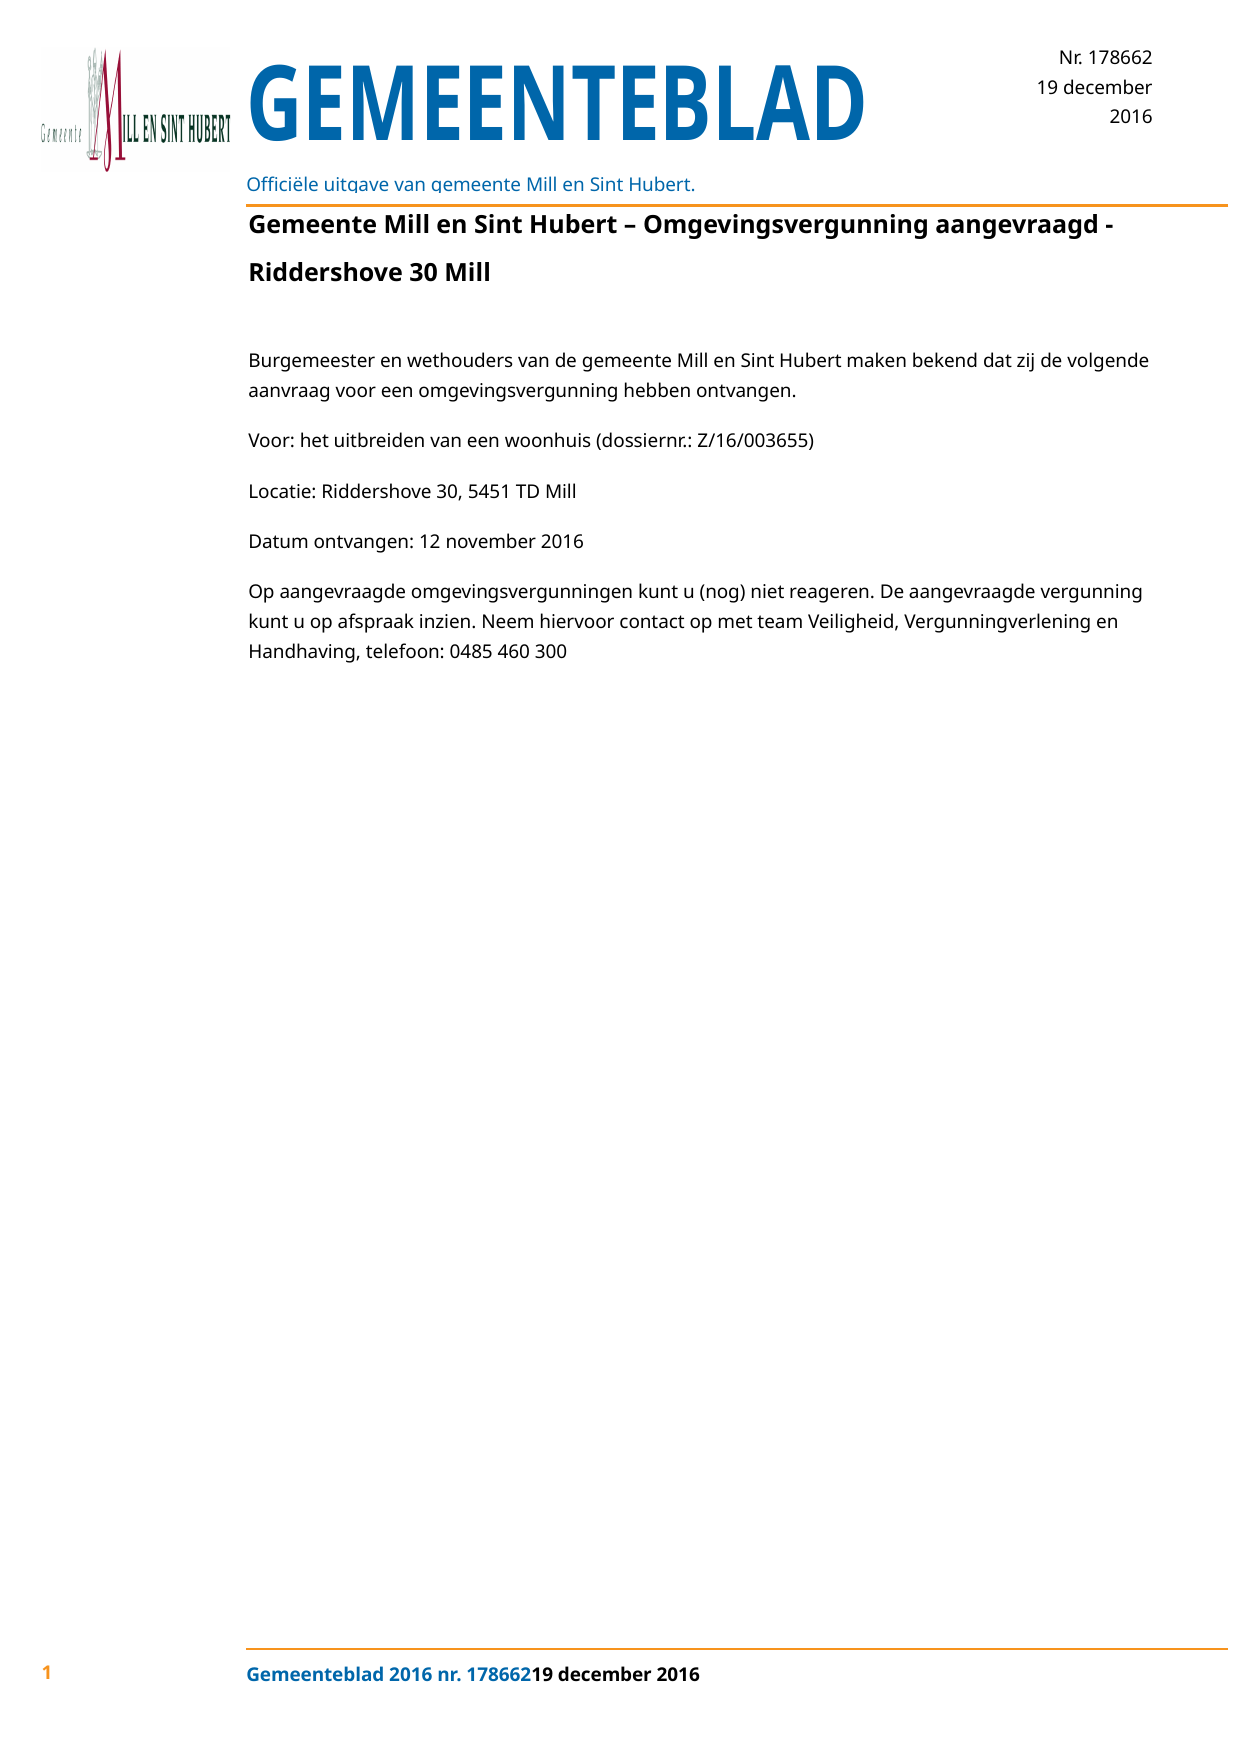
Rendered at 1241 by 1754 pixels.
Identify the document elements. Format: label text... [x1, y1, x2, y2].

text Locatie: Riddershove 30, 5451 TD Mill [248, 478, 1152, 504]
text Gemeente Mill en Sint Hubert – Omgevingsvergunning aangevraagd - Riddershove 30 Mill [248, 207, 1152, 288]
text Datum ontvangen: 12 november 2016 [248, 528, 1152, 554]
text Burgemeester en wethouders van de gemeente Mill en Sint Hubert maken bekend dat zij de volgende aanvraag voor een omgevingsvergunning hebben ontvangen. [248, 347, 1152, 403]
picture [41, 47, 231, 172]
text Op aangevraagde omgevingsvergunningen kunt u (nog) niet reageren. De aangevraagde vergunning kunt u op afspraak inzien. Neem hiervoor contact op met team Veiligheid, Vergunningverlening en Handhaving, telefoon: 0485 460 300 [248, 579, 1152, 664]
text Voor: het uitbreiden van een woonhuis (dossiernr.: Z/16/003655) [248, 427, 1152, 453]
